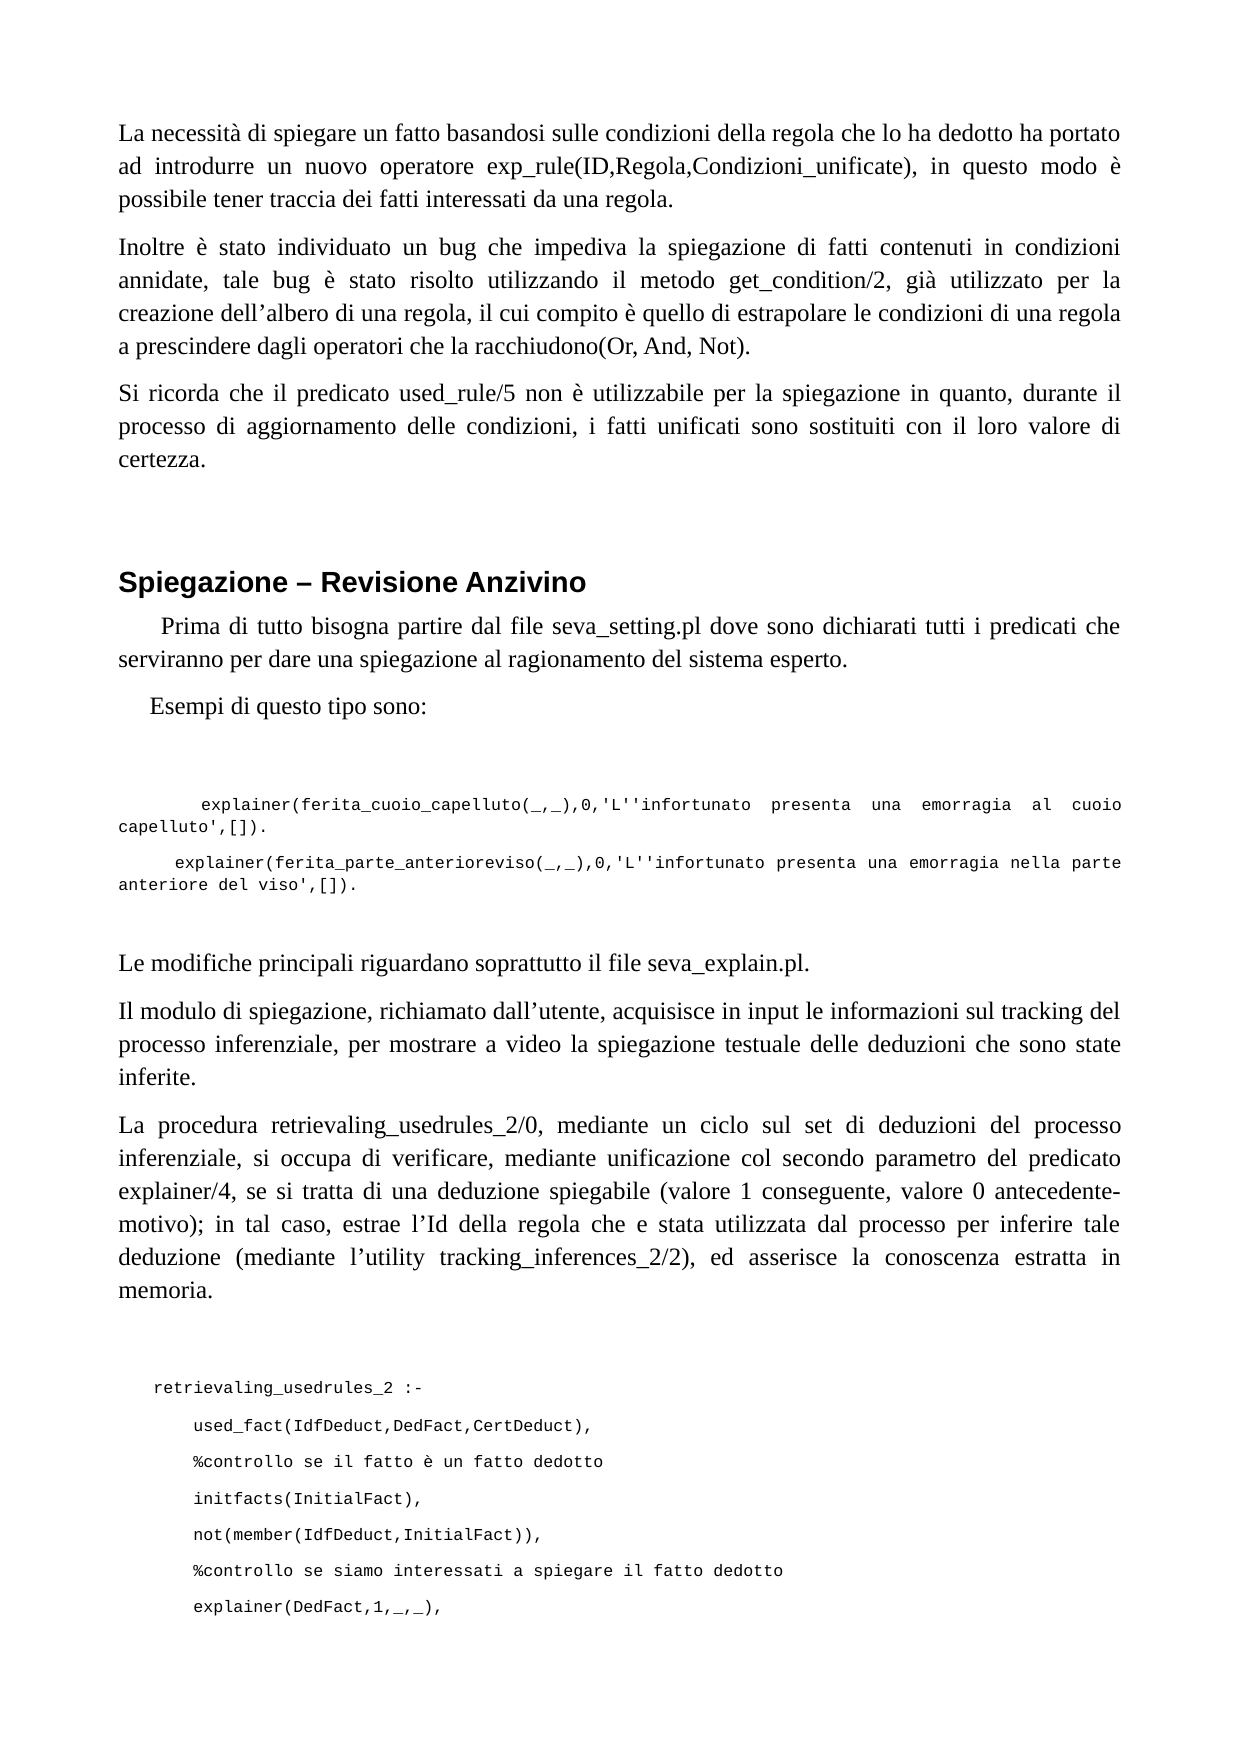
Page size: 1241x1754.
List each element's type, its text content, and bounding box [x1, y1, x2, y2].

text not(member(IdfDeduct,InitialFact)), [118, 1526, 1122, 1545]
text La necessità di spiegare un fatto basandosi sulle condizioni della regola che lo ha dedotto ha portato ad introdurre un nuovo operatore exp_rule(ID,Regola,Condizioni_unificate), in questo modo è possibile tener traccia dei fatti interessati da una regola. [118, 118, 1122, 213]
text used_fact(IdfDeduct,DedFact,CertDeduct), [118, 1418, 1122, 1437]
text explainer(ferita_parte_anterioreviso(_,_),0,'L''infortunato presenta una emorragia nella parte anteriore del viso',[]). [118, 854, 1122, 895]
text %controllo se siamo interessati a spiegare il fatto dedotto [118, 1563, 1122, 1582]
text Prima di tutto bisogna partire dal file seva_setting.pl dove sono dichiarati tutti i predicati che serviranno per dare una spiegazione al ragionamento del sistema esperto. [118, 611, 1122, 672]
text explainer(DedFact,1,_,_), [118, 1599, 1122, 1618]
text La procedura retrievaling_usedrules_2/0, mediante un ciclo sul set di deduzioni del processo inferenziale, si occupa di verificare, mediante unificazione col secondo parametro del predicato explainer/4, se si tratta di una deduzione spiegabile (valore 1 conseguente, valore 0 antecedente-motivo); in tal caso, estrae l’Id della regola che e stata utilizzata dal processo per inferire tale deduzione (mediante l’utility tracking_inferences_2/2), ed asserisce la conoscenza estratta in memoria. [118, 1110, 1122, 1304]
text Le modifiche principali riguardano soprattutto il file seva_explain.pl. [118, 948, 1122, 977]
text explainer(ferita_cuoio_capelluto(_,_),0,'L''infortunato presenta una emorragia al cuoio capelluto',[]). [118, 787, 1122, 837]
text Si ricorda che il predicato used_rule/5 non è utilizzabile per la spiegazione in quanto, durante il processo di aggiornamento delle condizioni, i fatti unificati sono sostituiti con il loro valore di certezza. [118, 378, 1122, 473]
text Il modulo di spiegazione, richiamato dall’utente, acquisisce in input le informazioni sul tracking del processo inferenziale, per mostrare a video la spiegazione testuale delle deduzioni che sono state inferite. [118, 996, 1122, 1091]
text initfacts(InitialFact), [118, 1490, 1122, 1509]
text Esempi di questo tipo sono: [118, 691, 1122, 720]
text retrievaling_usedrules_2 :- [118, 1370, 1122, 1399]
text %controllo se il fatto è un fatto dedotto [118, 1454, 1122, 1473]
subtitle Spiegazione – Revisione Anzivino [118, 565, 1122, 598]
text Inoltre è stato individuato un bug che impediva la spiegazione di fatti contenuti in condizioni annidate, tale bug è stato risolto utilizzando il metodo get_condition/2, già utilizzato per la creazione dell’albero di una regola, il cui compito è quello di estrapolare le condizioni di una regola a prescindere dagli operatori che la racchiudono(Or, And, Not). [118, 232, 1122, 359]
